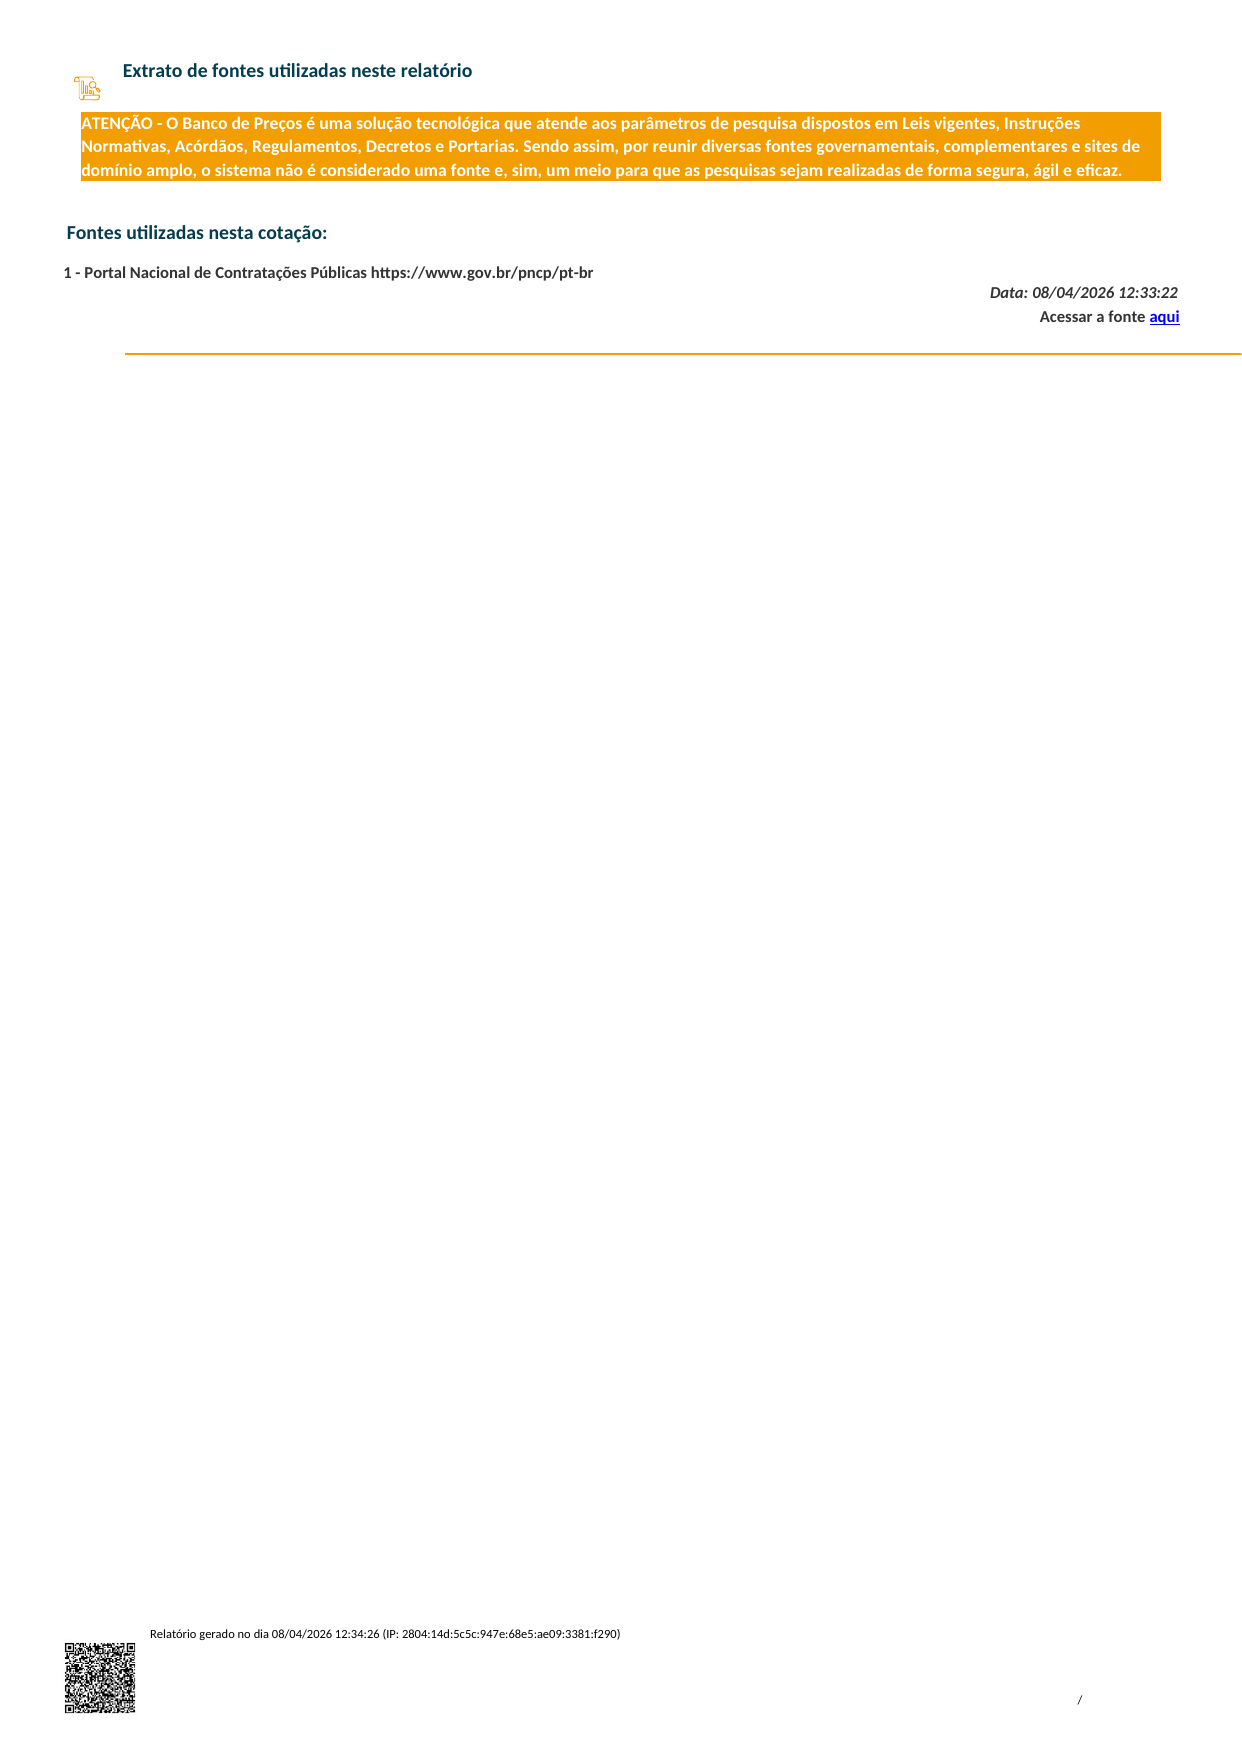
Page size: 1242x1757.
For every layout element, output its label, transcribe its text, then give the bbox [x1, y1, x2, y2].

text Relatório gerado no dia 08/04/2026 12:34:26 (IP: 2804:14d:5c5c:947e:68e5:ae09:3381:f290) [150, 1626, 1178, 1641]
subtitle Data: 08/04/2026 12:33:22 [150, 283, 1179, 303]
text Acessar a fonte aqui [150, 306, 1179, 326]
